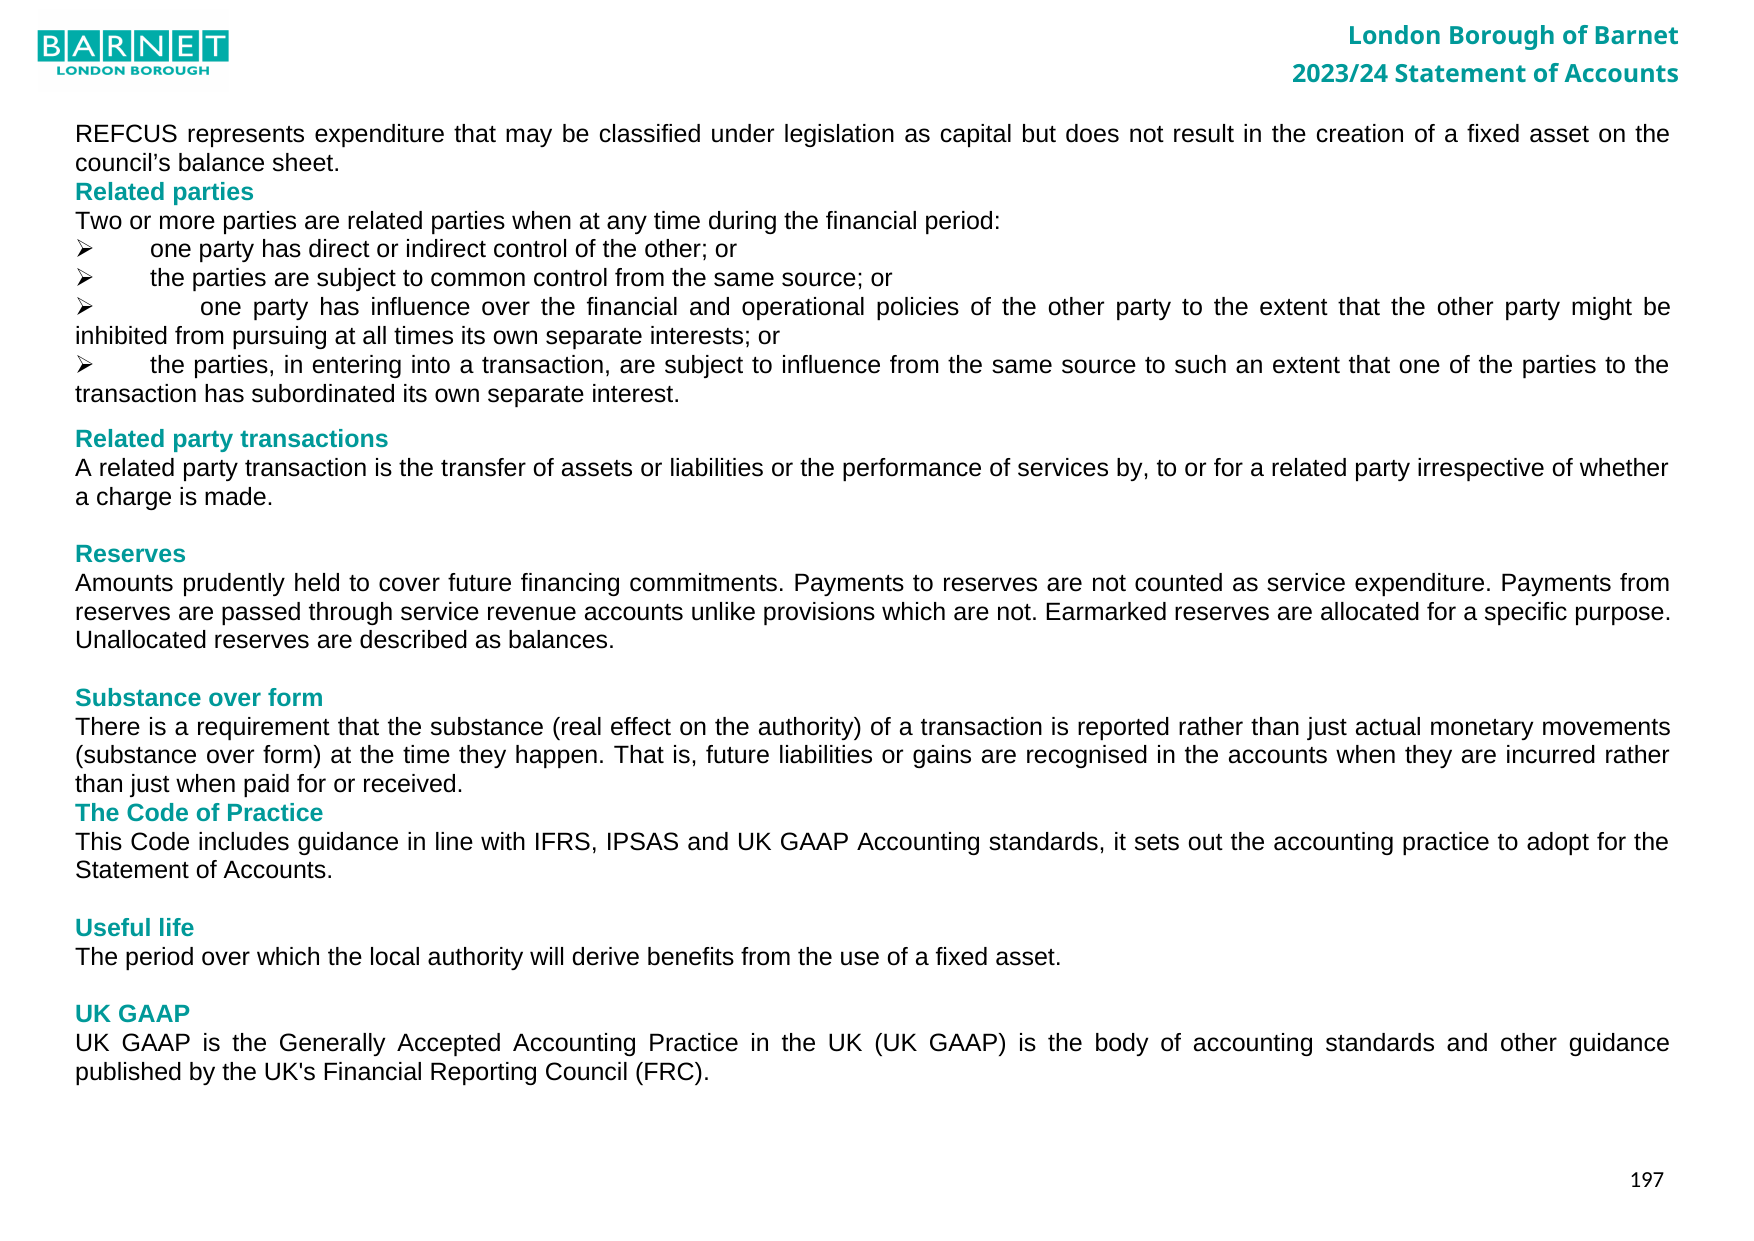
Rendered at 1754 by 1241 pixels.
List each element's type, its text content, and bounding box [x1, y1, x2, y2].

text Two or more parties are related parties when at any time during the financial period: [75, 206, 1674, 234]
text A related party transaction is the transfer of assets or liabilities or the performance of services by, to or for a related party irrespective of whether a charge is made. [75, 453, 1674, 510]
list one party has influence over the financial and operational policies of the other party to the extent that the other party might be inhibited from pursuing at all times its own separate interests; or [75, 292, 1674, 350]
text This Code includes guidance in line with IFRS, IPSAS and UK GAAP Accounting standards, it sets out the accounting practice to adopt for the Statement of Accounts. [75, 827, 1674, 884]
text UK GAAP [75, 999, 1674, 1028]
text Amounts prudently held to cover future financing commitments. Payments to reserves are not counted as service expenditure. Payments from reserves are passed through service revenue accounts unlike provisions which are not. Earmarked reserves are allocated for a specific purpose. Unallocated reserves are described as balances. [75, 568, 1674, 654]
text REFCUS represents expenditure that may be classified under legislation as capital but does not result in the creation of a fixed asset on the council’s balance sheet. [75, 119, 1674, 177]
text Useful life [75, 913, 1674, 942]
list the parties, in entering into a transaction, are subject to influence from the same source to such an extent that one of the parties to the transaction has subordinated its own separate interest. [75, 350, 1674, 407]
text There is a requirement that the substance (real effect on the authority) of a transaction is reported rather than just actual monetary movements (substance over form) at the time they happen. That is, future liabilities or gains are recognised in the accounts when they are incurred rather than just when paid for or received. [75, 712, 1674, 798]
text Related party transactions [75, 424, 1674, 453]
list the parties are subject to common control from the same source; or [75, 263, 1674, 292]
text Substance over form [75, 683, 1674, 712]
text UK GAAP is the Generally Accepted Accounting Practice in the UK (UK GAAP) is the body of accounting standards and other guidance published by the UK's Financial Reporting Council (FRC). [75, 1028, 1674, 1085]
text Reserves [75, 539, 1674, 568]
text The period over which the local authority will derive benefits from the use of a fixed asset. [75, 942, 1674, 970]
text Related parties [75, 177, 1674, 206]
text The Code of Practice [75, 798, 1674, 827]
list one party has direct or indirect control of the other; or [75, 234, 1674, 263]
